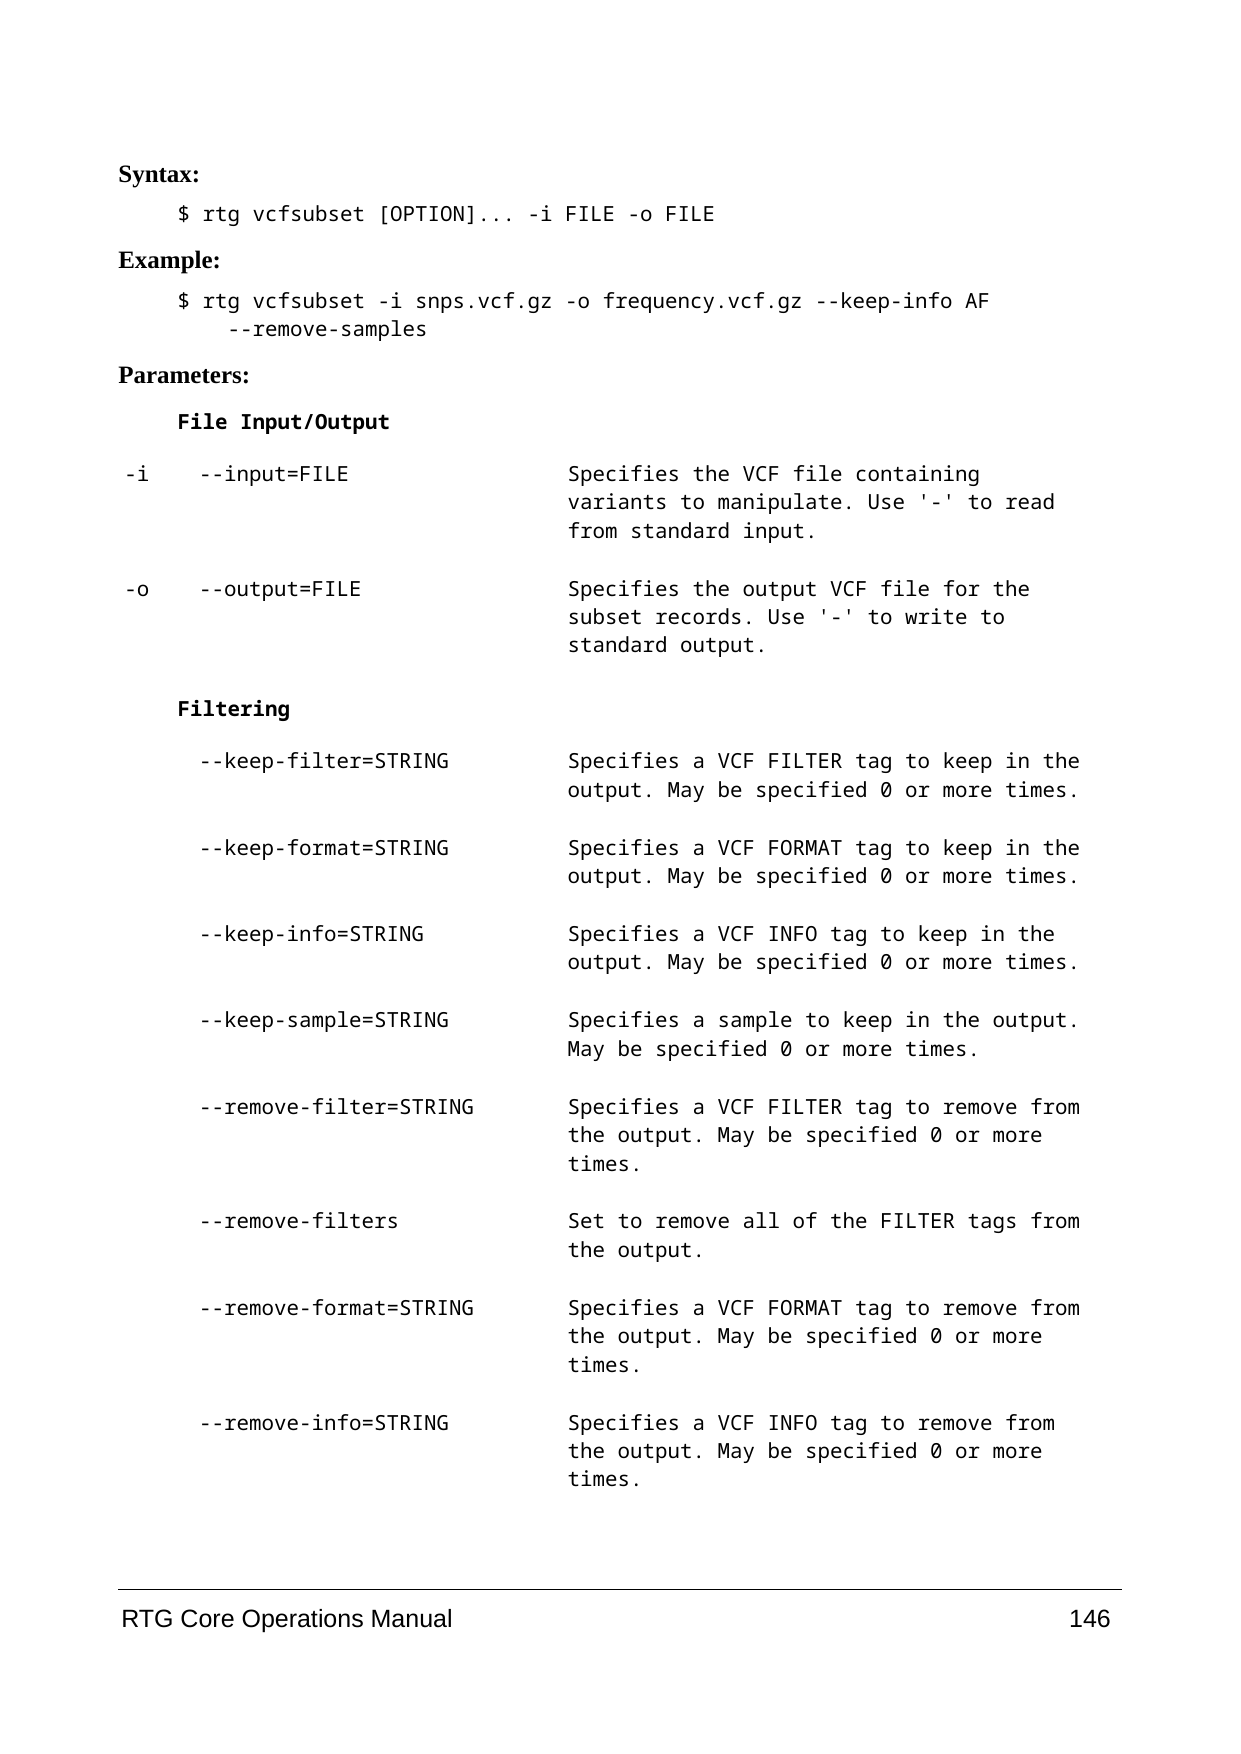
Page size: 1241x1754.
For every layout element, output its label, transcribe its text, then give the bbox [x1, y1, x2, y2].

table_cell [118, 1396, 193, 1511]
text Filtering [177, 694, 1122, 723]
table_header Specifies a VCF FILTER tag to keep in the output. May be specified 0 or more times. [561, 735, 1093, 821]
table_cell [118, 907, 193, 994]
table_cell [118, 1195, 193, 1281]
table_cell Specifies a sample to keep in the output. May be specified 0 or more times. [561, 994, 1093, 1080]
table_cell Specifies a VCF INFO tag to remove from the output. May be specified 0 or more times. [561, 1396, 1093, 1511]
table_cell Specifies a VCF FILTER tag to remove from the output. May be specified 0 or more times. [561, 1080, 1093, 1195]
table_cell --remove-format=STRING [193, 1281, 561, 1396]
table_header --input=FILE [193, 447, 561, 562]
table_cell --output=FILE [193, 562, 561, 677]
table_cell [118, 821, 193, 907]
table_cell Set to remove all of the FILTER tags from the output. [561, 1195, 1093, 1281]
table_header -i [118, 447, 193, 562]
text $ rtg vcfsubset [OPTION]... -i FILE -o FILE [177, 199, 1122, 228]
subtitle Parameters: [118, 360, 1122, 389]
subtitle Example: [118, 245, 1122, 274]
table_cell --remove-filters [193, 1195, 561, 1281]
table_cell [118, 1281, 193, 1396]
table_cell --keep-sample=STRING [193, 994, 561, 1080]
table_cell --remove-info=STRING [193, 1396, 561, 1511]
text $ rtg vcfsubset -i snps.vcf.gz -o frequency.vcf.gz --keep-info AF --remove-samples [177, 286, 1122, 343]
table_cell Specifies a VCF FORMAT tag to keep in the output. May be specified 0 or more times. [561, 821, 1093, 907]
subtitle Syntax: [118, 159, 1122, 187]
table_cell --keep-format=STRING [193, 821, 561, 907]
table_cell Specifies a VCF FORMAT tag to remove from the output. May be specified 0 or more times. [561, 1281, 1093, 1396]
text File Input/Output [177, 407, 1122, 435]
table_header Specifies the VCF file containing variants to manipulate. Use '-' to read from standard input. [561, 447, 1093, 562]
table_cell [118, 994, 193, 1080]
table_cell -o [118, 562, 193, 677]
table_cell Specifies a VCF INFO tag to keep in the output. May be specified 0 or more times. [561, 907, 1093, 994]
table_cell [118, 1080, 193, 1195]
table_header [118, 735, 193, 821]
table_cell --remove-filter=STRING [193, 1080, 561, 1195]
table_cell --keep-info=STRING [193, 907, 561, 994]
table_cell Specifies the output VCF file for the subset records. Use '-' to write to standard output. [561, 562, 1093, 677]
table_header --keep-filter=STRING [193, 735, 561, 821]
